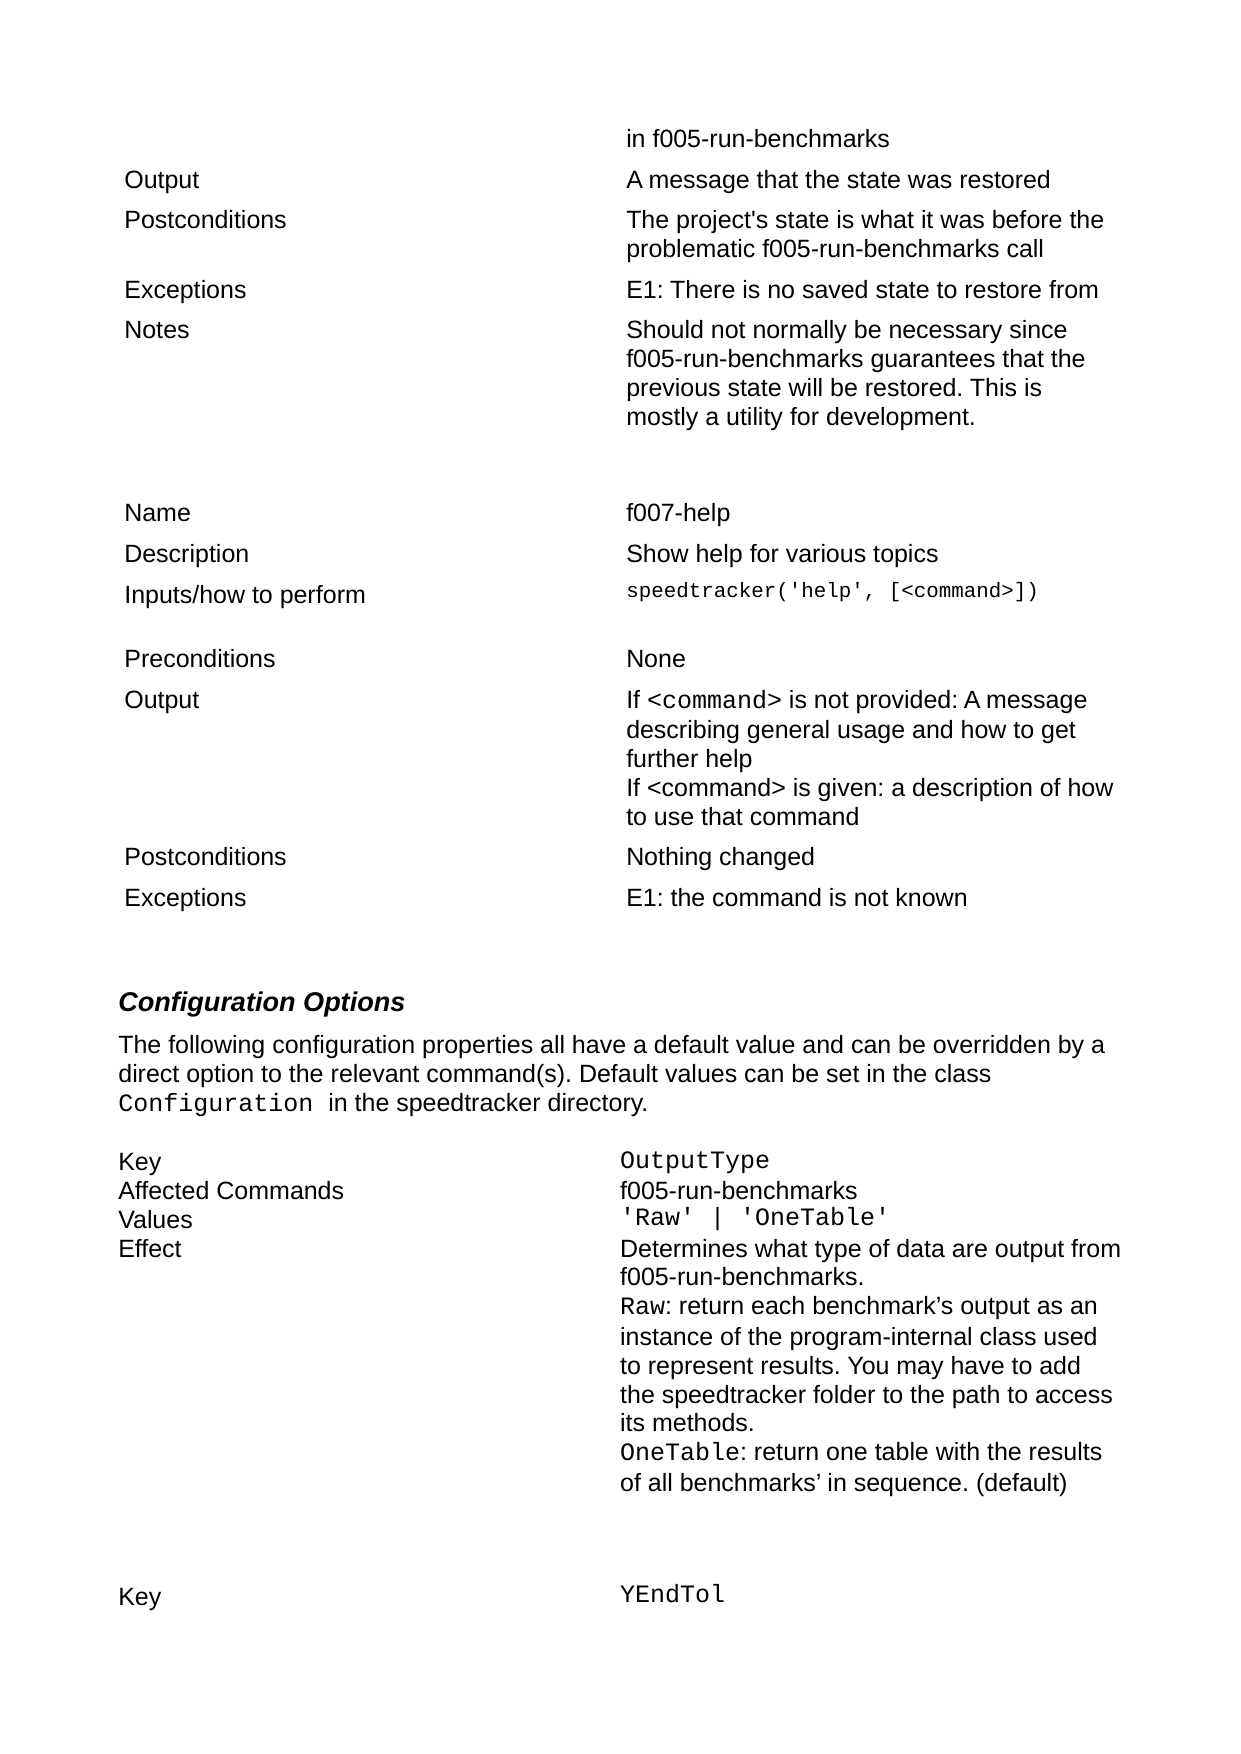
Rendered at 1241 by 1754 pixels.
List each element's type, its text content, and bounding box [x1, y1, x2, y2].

table_cell Exceptions [118, 269, 620, 309]
table_cell If <command> is not provided: A message describing general usage and how to get further help If <command> is given: a description of how to use that command [620, 679, 1122, 836]
table_cell E1: the command is not known [620, 877, 1122, 918]
table_cell Description [118, 533, 620, 574]
text The following configuration properties all have a default value and can be overridden by a direct option to the relevant command(s). Default values can be set in the class Configuration in the speedtracker directory. [118, 1030, 1122, 1119]
table_cell [118, 118, 620, 159]
table_cell Show help for various topics [620, 533, 1122, 574]
table_header f007-help [620, 493, 1122, 533]
table_cell f005-run-benchmarks [620, 1176, 1122, 1205]
table_cell E1: There is no saved state to restore from [620, 269, 1122, 309]
table_cell Notes [118, 309, 620, 436]
table_cell Values [118, 1205, 620, 1234]
table_cell Determines what type of data are output from f005-run-benchmarks. Raw: return each benchmark’s output as an instance of the program-internal class used to represent results. You may have to add the speedtracker folder to the path to access its methods. OneTable: return one table with the results of all benchmarks’ in sequence. (default) [620, 1234, 1122, 1497]
table_cell speedtracker('help', [<command>]) [620, 574, 1122, 638]
table_cell Should not normally be necessary since f005-run-benchmarks guarantees that the previous state will be restored. This is mostly a utility for development. [620, 309, 1122, 436]
table_cell Output [118, 679, 620, 836]
table_cell in f005-run-benchmarks [620, 118, 1122, 159]
table_cell Output [118, 159, 620, 199]
table_cell The project's state is what it was before the problematic f005-run-benchmarks call [620, 199, 1122, 269]
table_header Name [118, 493, 620, 533]
table_header YEndTol [620, 1582, 1122, 1611]
table_cell Postconditions [118, 836, 620, 877]
table_cell 'Raw' | 'OneTable' [620, 1205, 1122, 1234]
table_cell Exceptions [118, 877, 620, 918]
table_cell A message that the state was restored [620, 159, 1122, 199]
table_header Key [118, 1148, 620, 1176]
subtitle Configuration Options [118, 986, 1122, 1018]
table_cell None [620, 638, 1122, 679]
table_header Key [118, 1582, 620, 1611]
table_cell Effect [118, 1234, 620, 1497]
table_cell Nothing changed [620, 836, 1122, 877]
table_cell Inputs/how to perform [118, 574, 620, 638]
table_cell Preconditions [118, 638, 620, 679]
table_cell Postconditions [118, 199, 620, 269]
table_header OutputType [620, 1148, 1122, 1176]
table_cell Affected Commands [118, 1176, 620, 1205]
